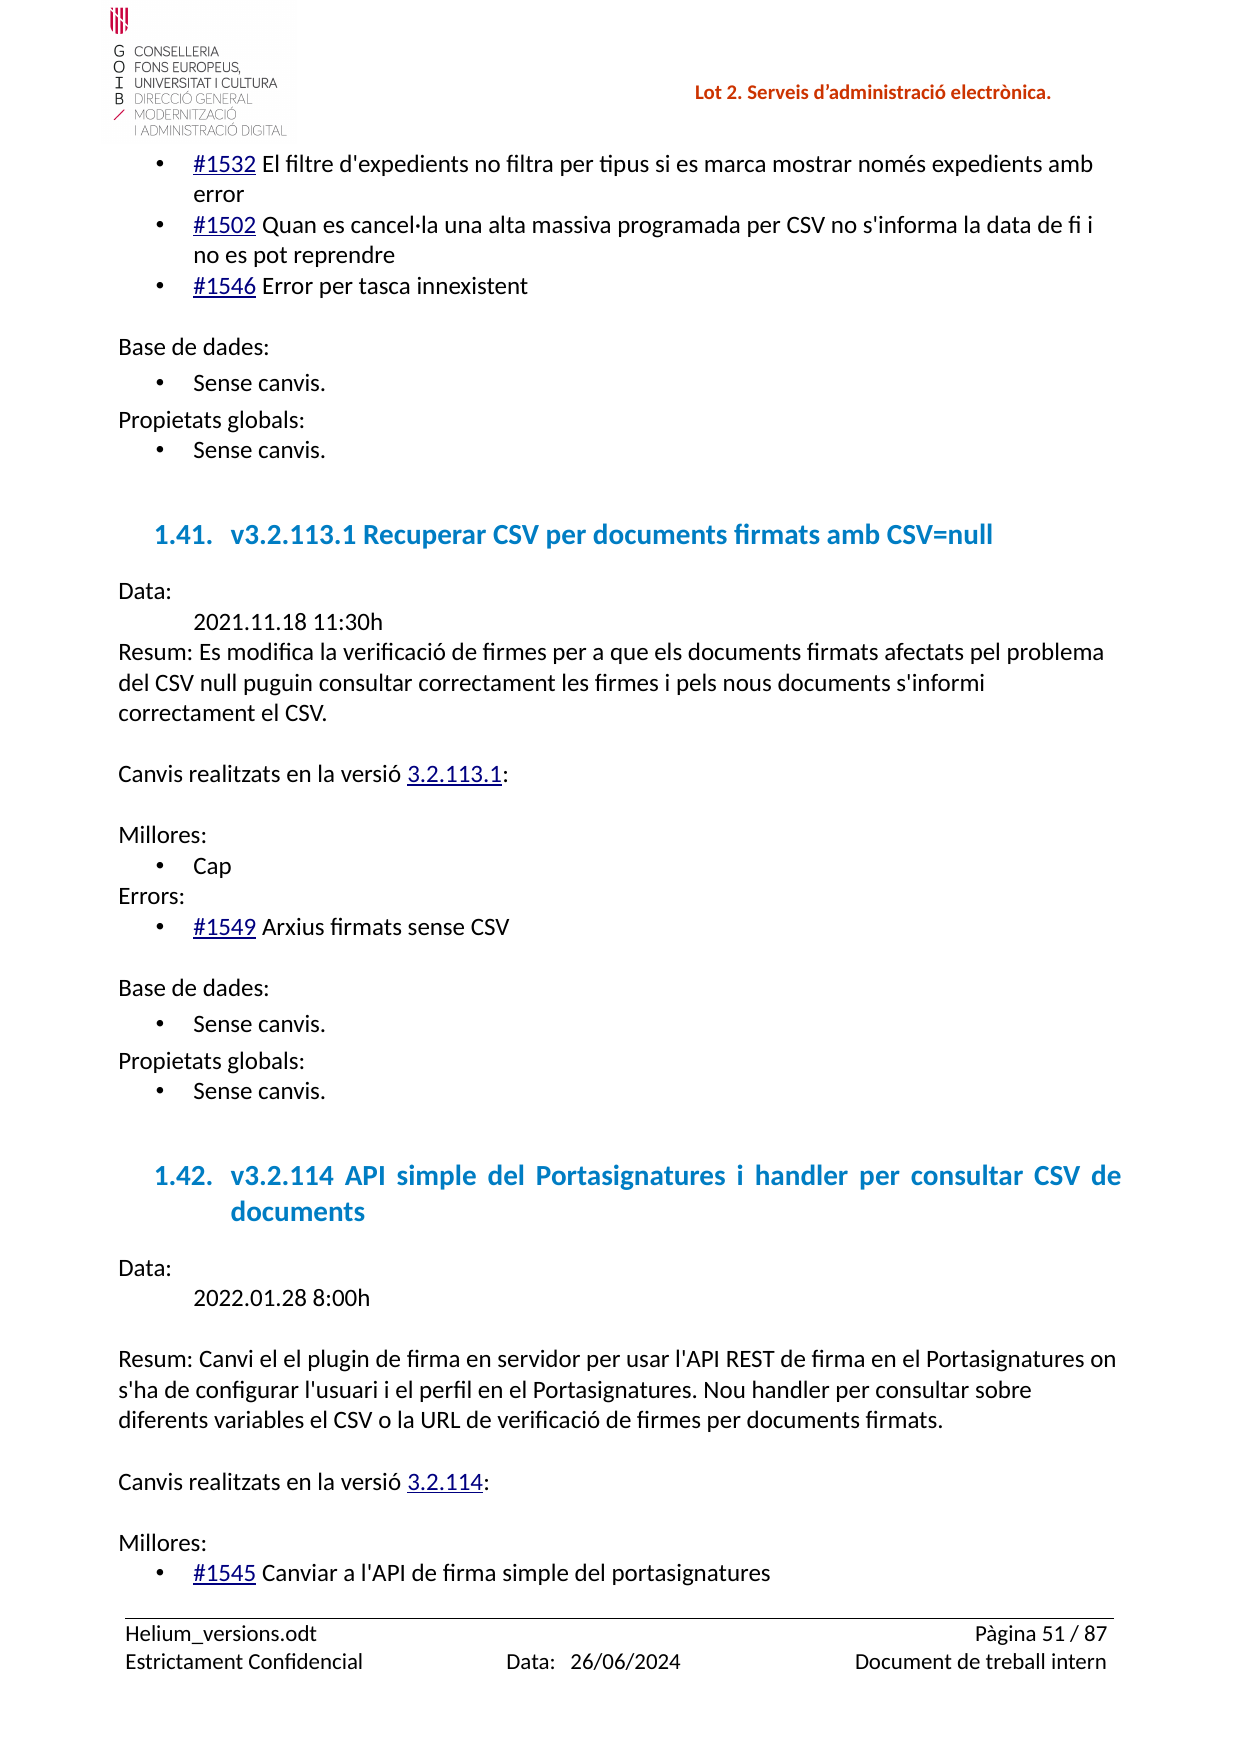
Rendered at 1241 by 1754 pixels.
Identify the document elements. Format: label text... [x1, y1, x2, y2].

text Data: [118, 1252, 1122, 1282]
text Base de dades: [118, 331, 1122, 361]
text Canvis realitzats en la versió 3.2.113.1: [118, 758, 1122, 789]
list Sense canvis. [156, 1008, 1122, 1039]
list #1502 Quan es cancel·la una alta massiva programada per CSV no s'informa la data de fi i no es pot reprendre [156, 209, 1122, 270]
text Base de dades: [118, 972, 1122, 1002]
list Sense canvis. [156, 367, 1122, 398]
list #1549 Arxius firmats sense CSV [156, 911, 1122, 941]
text Resum: Canvi el el plugin de firma en servidor per usar l'API REST de firma en el Portasignatures on s'ha de configurar l'usuari i el perfil en el Portasignatures. Nou handler per consultar sobre diferents variables el CSV o la URL de verificació de firmes per documents firmats. [118, 1343, 1122, 1435]
list #1532 El filtre d'expedients no filtra per tipus si es marca mostrar només expedients amb error [156, 148, 1122, 209]
text Millores: [118, 819, 1122, 850]
text Resum: Es modifica la verificació de firmes per a que els documents firmats afectats pel problema del CSV null puguin consultar correctament les firmes i pels nous documents s'informi correctament el CSV. [118, 636, 1122, 728]
text 2021.11.18 11:30h [118, 606, 1122, 636]
text Millores: [118, 1527, 1122, 1557]
subtitle v3.2.113.1 Recuperar CSV per documents firmats amb CSV=null [153, 516, 1122, 552]
list #1546 Error per tasca innexistent [156, 270, 1122, 300]
list Sense canvis. [156, 1075, 1122, 1106]
list #1545 Canviar a l'API de firma simple del portasignatures [156, 1557, 1122, 1588]
list Cap [156, 850, 1122, 880]
text Errors: [118, 880, 1122, 911]
text Propietats globals: [118, 1045, 1122, 1075]
picture [100, 0, 297, 144]
text Propietats globals: [118, 404, 1122, 434]
list Sense canvis. [156, 434, 1122, 465]
text Data: [118, 575, 1122, 606]
subtitle v3.2.114 API simple del Portasignatures i handler per consultar CSV de documents [153, 1157, 1122, 1228]
text 2022.01.28 8:00h [118, 1282, 1122, 1313]
text Canvis realitzats en la versió 3.2.114: [118, 1466, 1122, 1496]
